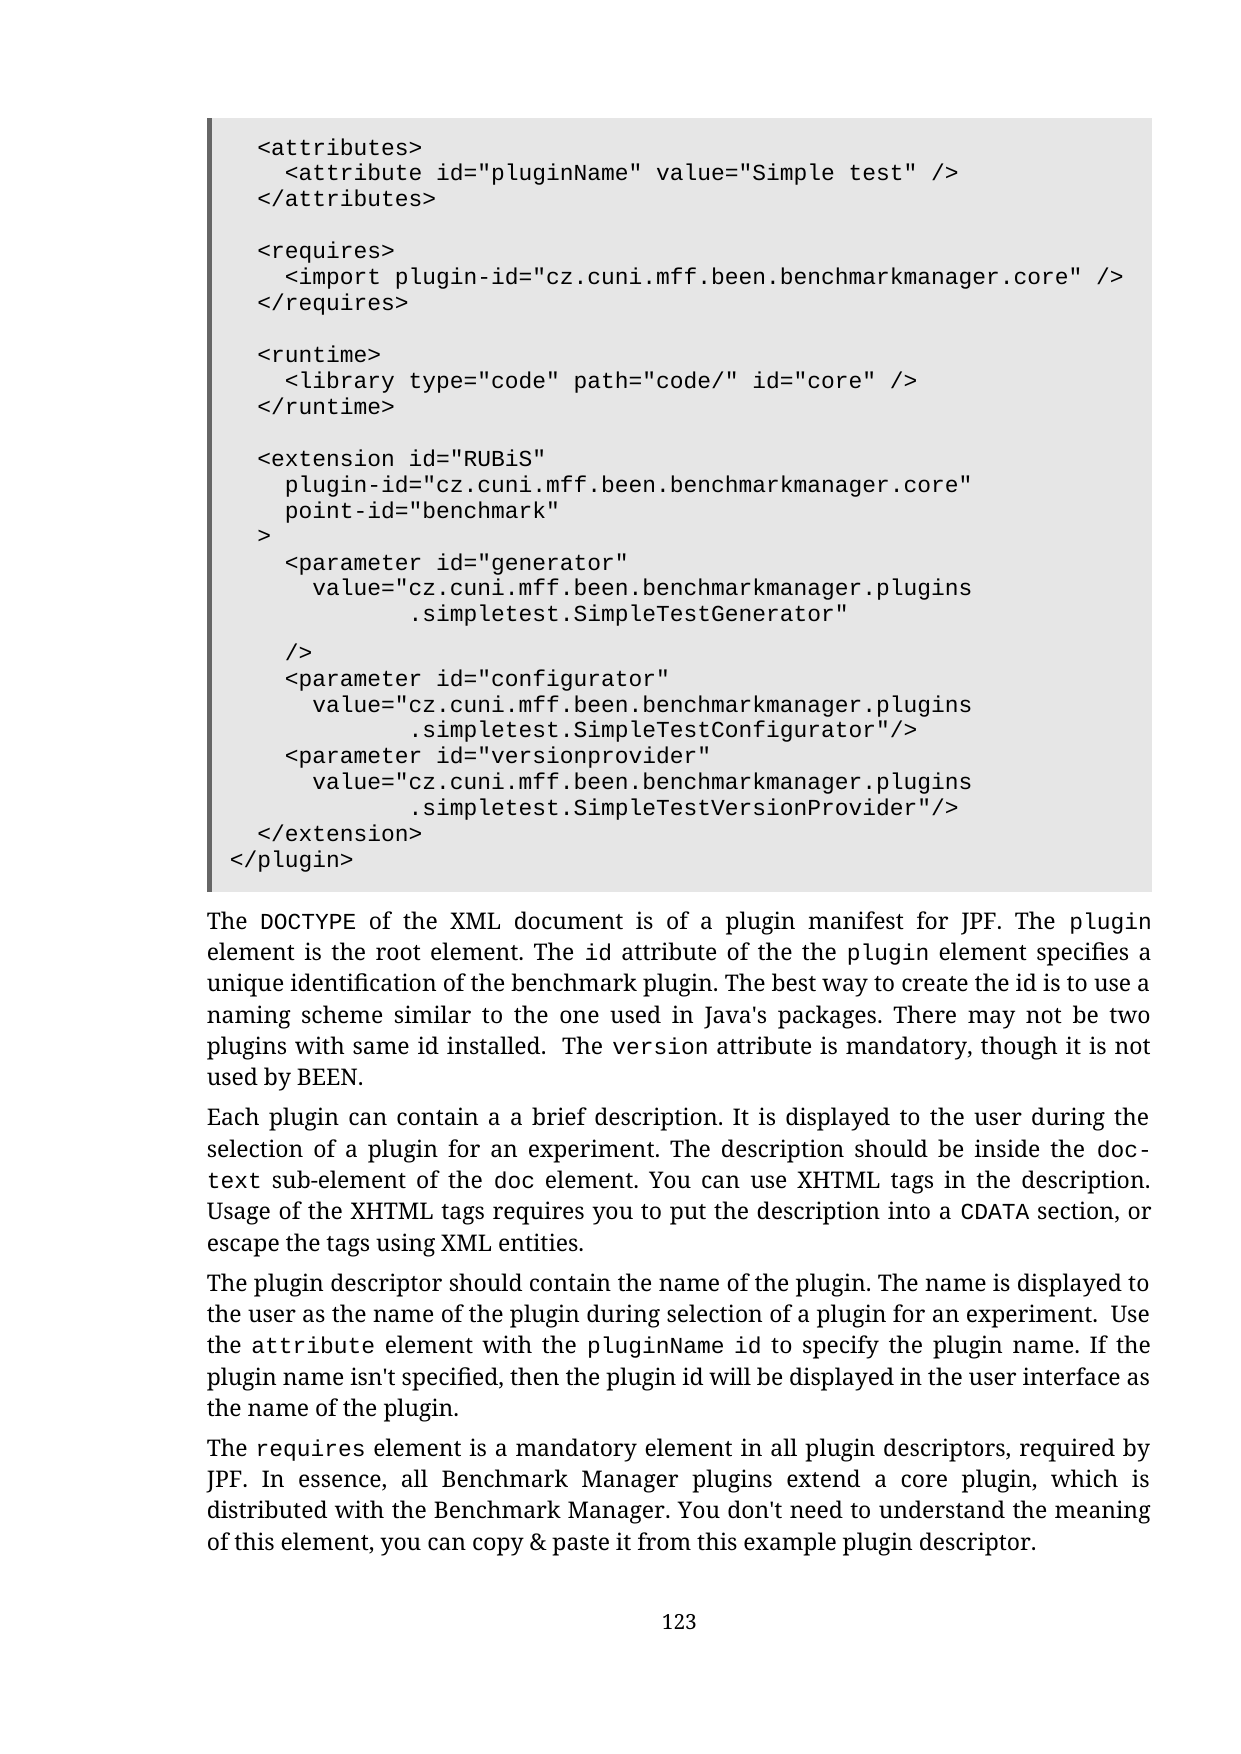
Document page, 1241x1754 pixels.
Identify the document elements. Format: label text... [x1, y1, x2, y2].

text The requires element is a mandatory element in all plugin descriptors, required by JPF. In essence, all Benchmark Manager plugins extend a core plugin, which is distributed with the Benchmark Manager. You don't need to understand the meaning of this element, you can copy & paste it from this example plugin descriptor. [207, 1432, 1152, 1557]
text The plugin descriptor should contain the name of the plugin. The name is displayed to the user as the name of the plugin during selection of a plugin for an experiment. Use the attribute element with the pluginName id to specify the plugin name. If the plugin name isn't specified, then the plugin id will be displayed in the user interface as the name of the plugin. [207, 1267, 1152, 1423]
text Each plugin can contain a a brief description. It is displayed to the user during the selection of a plugin for an experiment. The description should be inside the doc-text sub-element of the doc element. You can use XHTML tags in the description. Usage of the XHTML tags requires you to put the description into a CDATA section, or escape the tags using XML entities. [207, 1101, 1152, 1258]
text <attributes> <attribute id="pluginName" value="Simple test" /> </attributes> <requires> <import plugin-id="cz.cuni.mff.been.benchmarkmanager.core" /> </requires> <runtime> <library type="code" path="code/" id="core" /> </runtime> <extension id="RUBiS" plugin-id="cz.cuni.mff.been.benchmarkmanager.core" point-id="benchmark" > <parameter id="generator" value="cz.cuni.mff.been.benchmarkmanager.plugins .simpletest.SimpleTestGenerator" [212, 118, 1152, 623]
text /> <parameter id="configurator" value="cz.cuni.mff.been.benchmarkmanager.plugins .simpletest.SimpleTestConfigurator"/> <parameter id="versionprovider" value="cz.cuni.mff.been.benchmarkmanager.plugins .simpletest.SimpleTestVersionProvider"/> </extension> </plugin> [212, 623, 1152, 892]
text The DOCTYPE of the XML document is of a plugin manifest for JPF. The plugin element is the root element. The id attribute of the the plugin element specifies a unique identification of the benchmark plugin. The best way to create the id is to use a naming scheme similar to the one used in Java's packages. There may not be two plugins with same id installed. The version attribute is mandatory, though it is not used by BEEN. [207, 904, 1152, 1092]
